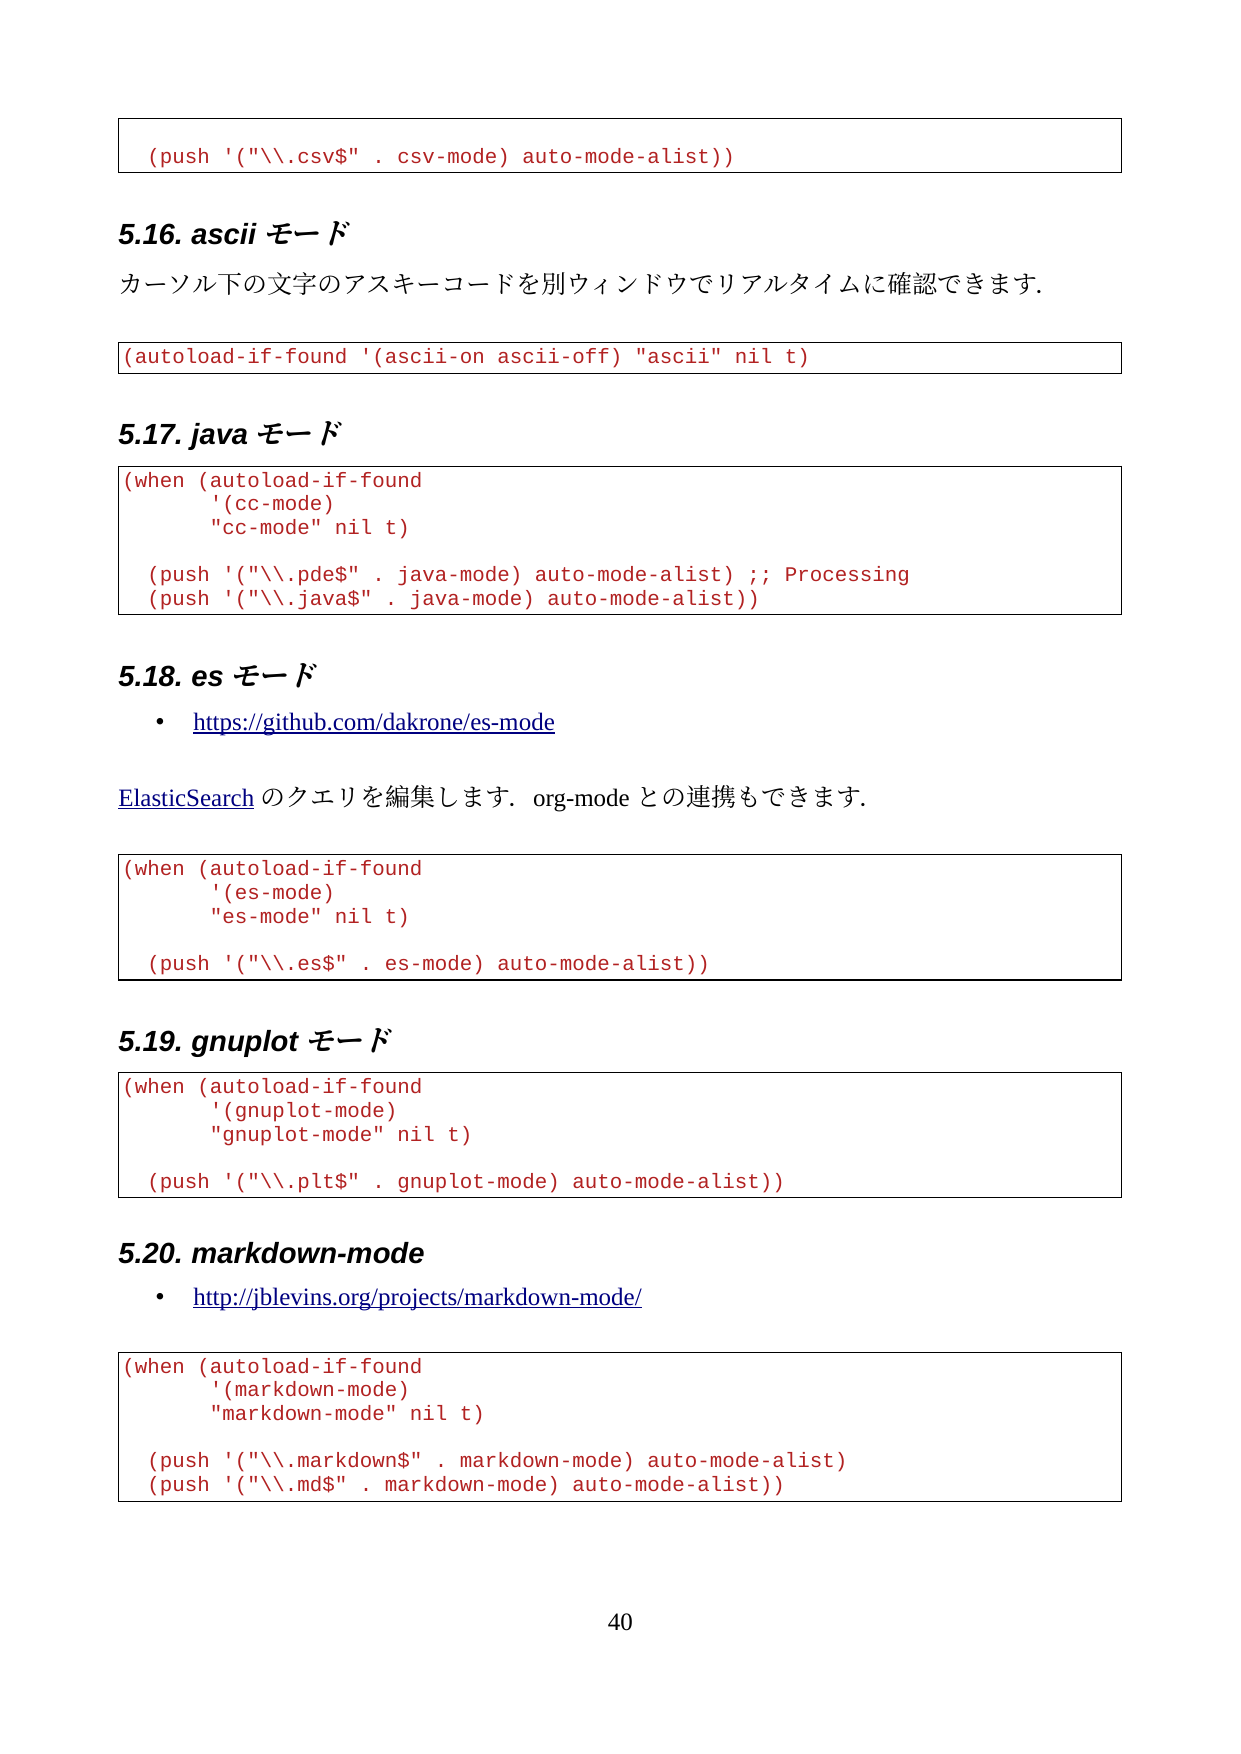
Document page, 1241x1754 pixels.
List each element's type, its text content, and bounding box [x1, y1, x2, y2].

text "cc-mode" nil t) [119, 513, 1121, 537]
text (push '("\\.md$" . markdown-mode) auto-mode-alist)) [119, 1470, 1121, 1501]
text (when (autoload-if-found [119, 855, 1121, 878]
text (push '("\\.markdown$" . markdown-mode) auto-mode-alist) [119, 1446, 1121, 1470]
text '(cc-mode) [119, 489, 1121, 513]
text '(es-mode) [119, 878, 1121, 902]
text "gnuplot-mode" nil t) [119, 1119, 1121, 1143]
subtitle asciiモード [118, 211, 1122, 253]
text (autoload-if-found '(ascii-on ascii-off) "ascii" nil t) [119, 343, 1121, 373]
text (when (autoload-if-found [119, 1073, 1121, 1096]
text (push '("\\.es$" . es-mode) auto-mode-alist)) [119, 949, 1121, 979]
text '(gnuplot-mode) [119, 1096, 1121, 1119]
subtitle javaモード [118, 411, 1122, 453]
text (push '("\\.java$" . java-mode) auto-mode-alist)) [119, 584, 1121, 614]
text (when (autoload-if-found [119, 1353, 1121, 1376]
subtitle markdown-mode [118, 1236, 1122, 1269]
text "es-mode" nil t) [119, 902, 1121, 925]
text (push '("\\.plt$" . gnuplot-mode) auto-mode-alist)) [119, 1167, 1121, 1197]
list https://github.com/dakrone/es-mode [156, 707, 1122, 765]
list http://jblevins.org/projects/markdown-mode/ [156, 1282, 1122, 1339]
text '(markdown-mode) [119, 1376, 1121, 1399]
text (when (autoload-if-found [119, 467, 1121, 489]
text カーソル下の文字のアスキーコードを別ウィンドウでリアルタイムに確認できます． [118, 265, 1122, 330]
subtitle esモード [118, 653, 1122, 695]
text ElasticSearch のクエリを編集します．org-mode との連携もできます． [118, 777, 1122, 842]
text (push '("\\.pde$" . java-mode) auto-mode-alist) ;; Processing [119, 560, 1121, 584]
subtitle gnuplotモード [118, 1018, 1122, 1060]
text "markdown-mode" nil t) [119, 1399, 1121, 1423]
text (push '("\\.csv$" . csv-mode) auto-mode-alist)) [119, 142, 1121, 172]
